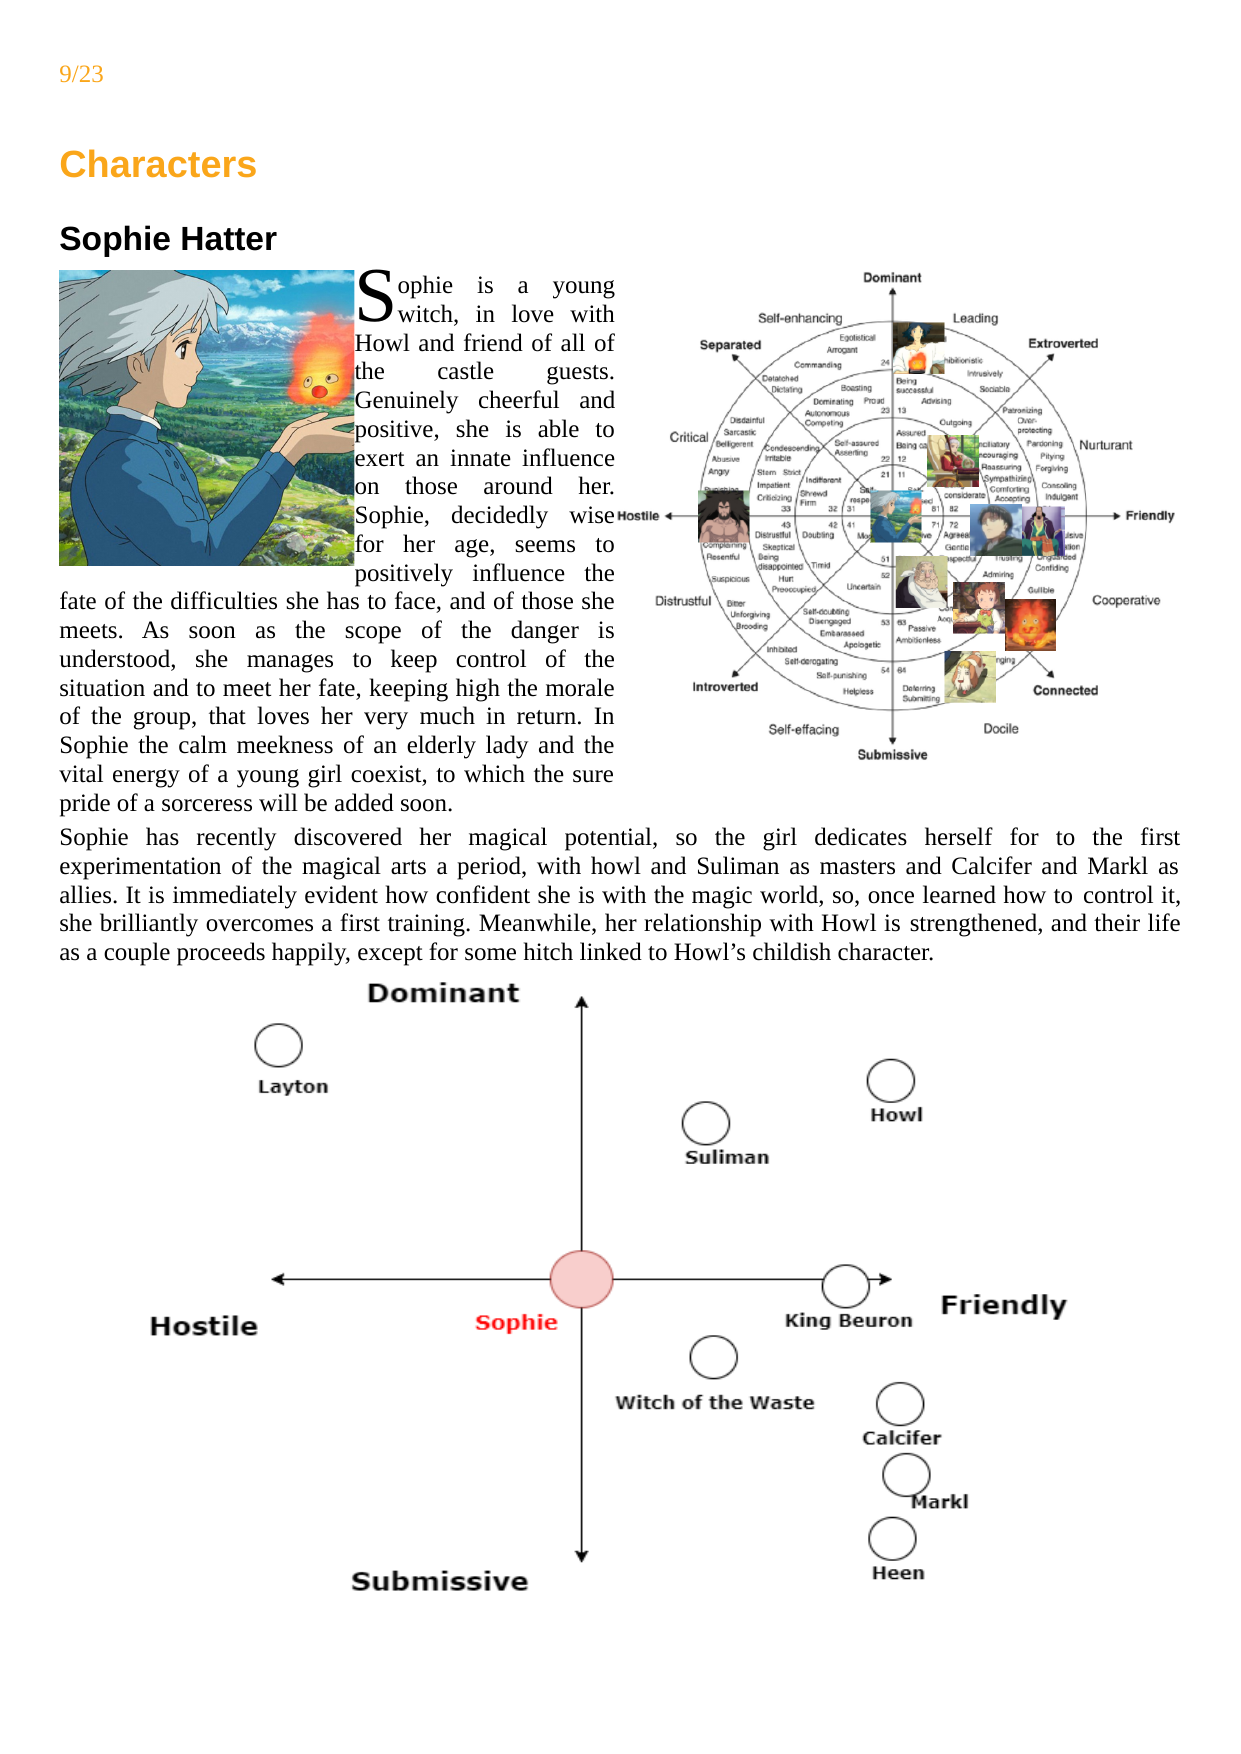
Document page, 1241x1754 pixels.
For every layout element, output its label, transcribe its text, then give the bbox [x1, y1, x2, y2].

subtitle Sophie Hatter [59, 219, 1181, 258]
text Sophie has recently discovered her magical potential, so the girl dedicates herself for to the first experimentation of the magical arts a period, with howl and Suliman as masters and Calcifer and Markl as allies. It is immediately evident how confident she is with the magic world, so, once learned how to control it, she brilliantly overcomes a first training. Meanwhile, her relationship with Howl is strengthened, and their life as a couple proceeds happily, except for some hitch linked to Howl’s childish character. [59, 822, 1181, 966]
picture [146, 975, 1094, 1595]
picture [615, 265, 1177, 767]
picture [59, 270, 355, 566]
subtitle Characters [59, 142, 1181, 186]
text Sophie is a young witch, in love with Howl and friend of all of the castle guests. Genuinely cheerful and positive, she is able to exert an innate influence on those around her. Sophie, decidedly wise for her age, seems to positively influence the fate of the difficulties she has to face, and of those she meets. As soon as the scope of the danger is understood, she manages to keep control of the situation and to meet her fate, keeping high the morale of the group, that loves her very much in return. In Sophie the calm meekness of an elderly lady and the vital energy of a young girl coexist, to which the sure pride of a sorceress will be added soon. [59, 270, 1181, 816]
